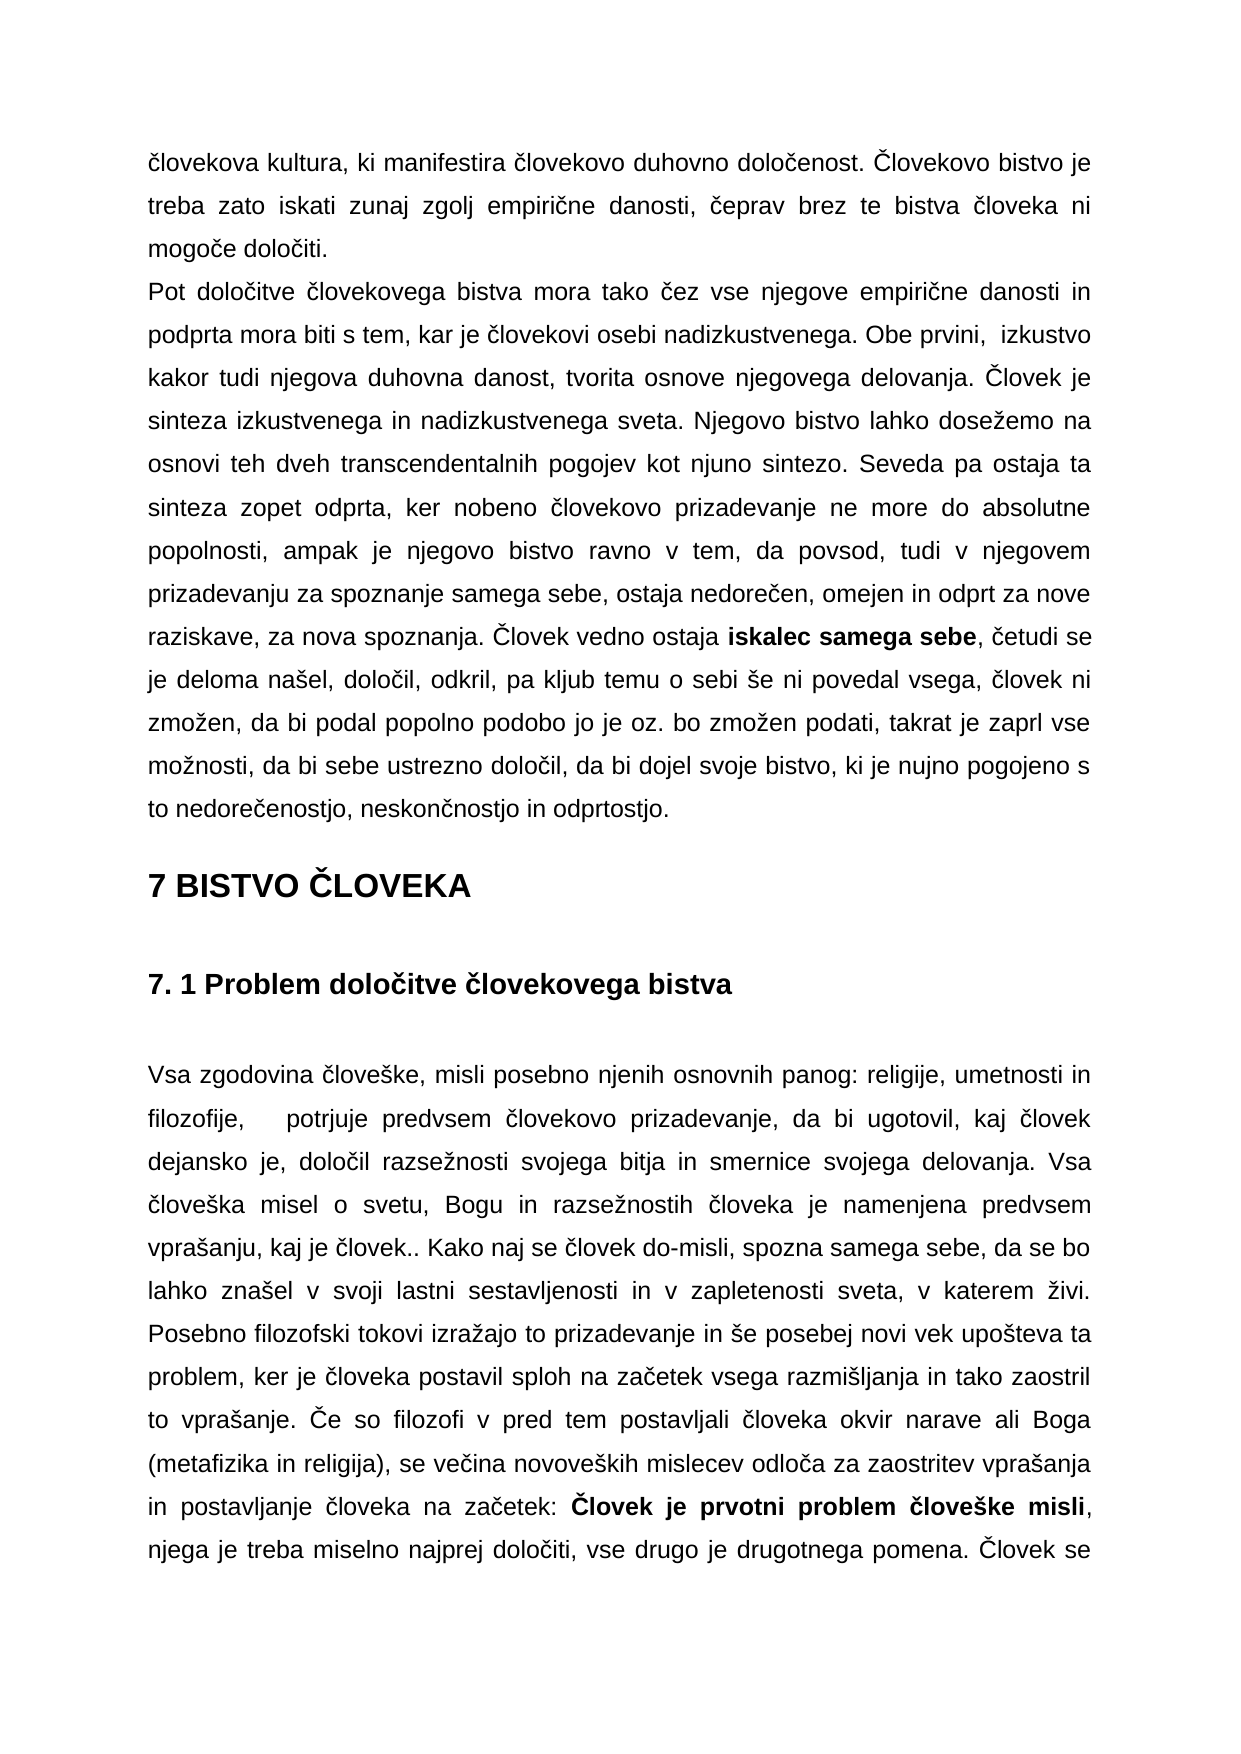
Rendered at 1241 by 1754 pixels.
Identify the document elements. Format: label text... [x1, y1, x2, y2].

text Vsa zgodovina človeške, misli posebno njenih osnovnih panog: religije, umetnosti in filozofije, potrjuje predvsem človekovo prizadevanje, da bi ugotovil, kaj človek dejansko je, določil razsežnosti svojega bitja in smernice svojega delovanja. Vsa človeška misel o svetu, Bogu in razsežnostih človeka je namenjena predvsem vprašanju, kaj je človek.. Kako naj se človek do-misli, spozna samega sebe, da se bo lahko znašel v svoji lastni sestavljenosti in v zapletenosti sveta, v katerem živi. Posebno filozofski tokovi izražajo to prizadevanje in še posebej novi vek upošteva ta problem, ker je človeka postavil sploh na začetek vsega razmišljanja in tako zaostril to vprašanje. Če so filozofi v pred tem postavljali človeka okvir narave ali Boga (metafizika in religija), se večina novoveških mislecev odloča za zaostritev vprašanja in postavljanje človeka na začetek: Človek je prvotni problem človeške misli, njega je treba miselno najprej določiti, vse drugo je drugotnega pomena. Človek se [148, 1061, 1093, 1564]
text človekova kultura, ki manifestira človekovo duhovno določenost. Človekovo bistvo je treba zato iskati zunaj zgolj empirične danosti, čeprav brez te bistva človeka ni mogoče določiti. [148, 148, 1093, 263]
subtitle 7 BISTVO ČLOVEKA [148, 866, 1093, 905]
subtitle 7. 1 Problem določitve človekovega bistva [148, 967, 1093, 1001]
text Pot določitve človekovega bistva mora tako čez vse njegove empirične danosti in podprta mora biti s tem, kar je človekovi osebi nadizkustvenega. Obe prvini, izkustvo kakor tudi njegova duhovna danost, tvorita osnove njegovega delovanja. Človek je sinteza izkustvenega in nadizkustvenega sveta. Njegovo bistvo lahko dosežemo na osnovi teh dveh transcendentalnih pogojev kot njuno sintezo. Seveda pa ostaja ta sinteza zopet odprta, ker nobeno človekovo prizadevanje ne more do absolutne popolnosti, ampak je njegovo bistvo ravno v tem, da povsod, tudi v njegovem prizadevanju za spoznanje samega sebe, ostaja nedorečen, omejen in odprt za nove raziskave, za nova spoznanja. Človek vedno ostaja iskalec samega sebe, četudi se je deloma našel, določil, odkril, pa kljub temu o sebi še ni povedal vsega, človek ni zmožen, da bi podal popolno podobo jo je oz. bo zmožen podati, takrat je zaprl vse možnosti, da bi sebe ustrezno določil, da bi dojel svoje bistvo, ki je nujno pogojeno s to nedorečenostjo, neskončnostjo in odprtostjo. [148, 277, 1093, 823]
